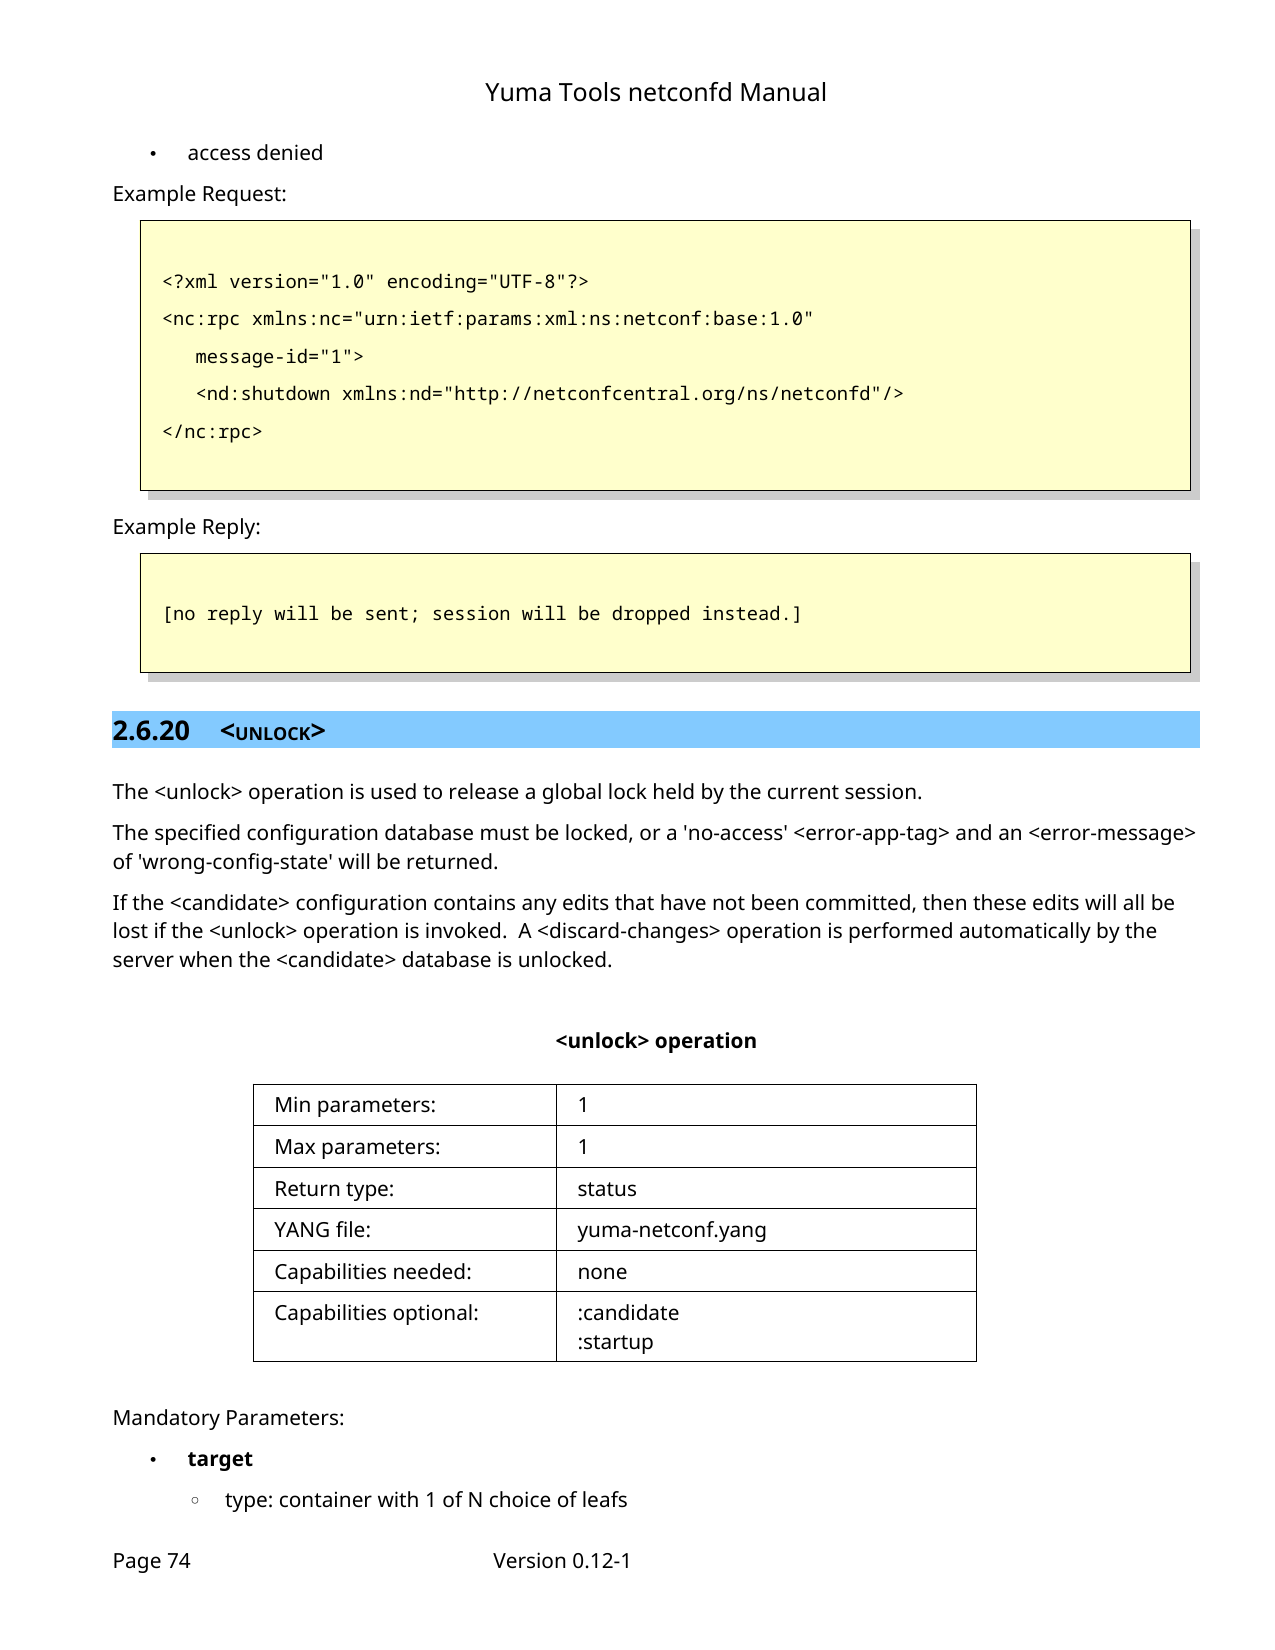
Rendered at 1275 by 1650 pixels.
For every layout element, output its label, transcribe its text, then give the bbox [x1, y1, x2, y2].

text Example Reply: [112, 512, 1200, 540]
subtitle <unlock> operation [127, 1027, 1185, 1055]
table_cell :candidate :startup [557, 1292, 976, 1361]
text message-id="1"> [141, 333, 1190, 368]
table_cell Capabilities optional: [254, 1292, 556, 1361]
text The <unlock> operation is used to release a global lock held by the current session. [112, 777, 1200, 806]
table_cell Capabilities needed: [254, 1251, 556, 1291]
text The specified configuration database must be locked, or a 'no-access' <error-app-tag> and an <error-message> of 'wrong-config-state' will be returned. [112, 818, 1200, 875]
subtitle <unlock> [112, 711, 1200, 748]
text Mandatory Parameters: [112, 1403, 1200, 1432]
table_cell Return type: [254, 1168, 556, 1208]
table_header 1 [557, 1085, 976, 1125]
list target [150, 1444, 1200, 1473]
list access denied [150, 138, 1200, 167]
table_cell YANG file: [254, 1209, 556, 1250]
text If the <candidate> configuration contains any edits that have not been committed, then these edits will all be lost if the <unlock> operation is invoked. A <discard-changes> operation is performed automatically by the server when the <candidate> database is unlocked. [112, 888, 1200, 973]
table_cell Max parameters: [254, 1126, 556, 1167]
list type: container with 1 of N choice of leafs [187, 1485, 1200, 1513]
text <nc:rpc xmlns:nc="urn:ietf:params:xml:ns:netconf:base:1.0" [141, 295, 1190, 331]
table_cell none [557, 1251, 976, 1291]
table_cell yuma-netconf.yang [557, 1209, 976, 1250]
table_cell 1 [557, 1126, 976, 1167]
text Example Request: [112, 179, 1200, 208]
text [no reply will be sent; session will be dropped instead.] [141, 590, 1190, 626]
table_cell status [557, 1168, 976, 1208]
text <nd:shutdown xmlns:nd="http://netconfcentral.org/ns/netconfd"/> [141, 370, 1190, 406]
text <?xml version="1.0" encoding="UTF-8"?> [141, 258, 1190, 293]
text </nc:rpc> [141, 408, 1190, 443]
table_header Min parameters: [254, 1085, 556, 1125]
